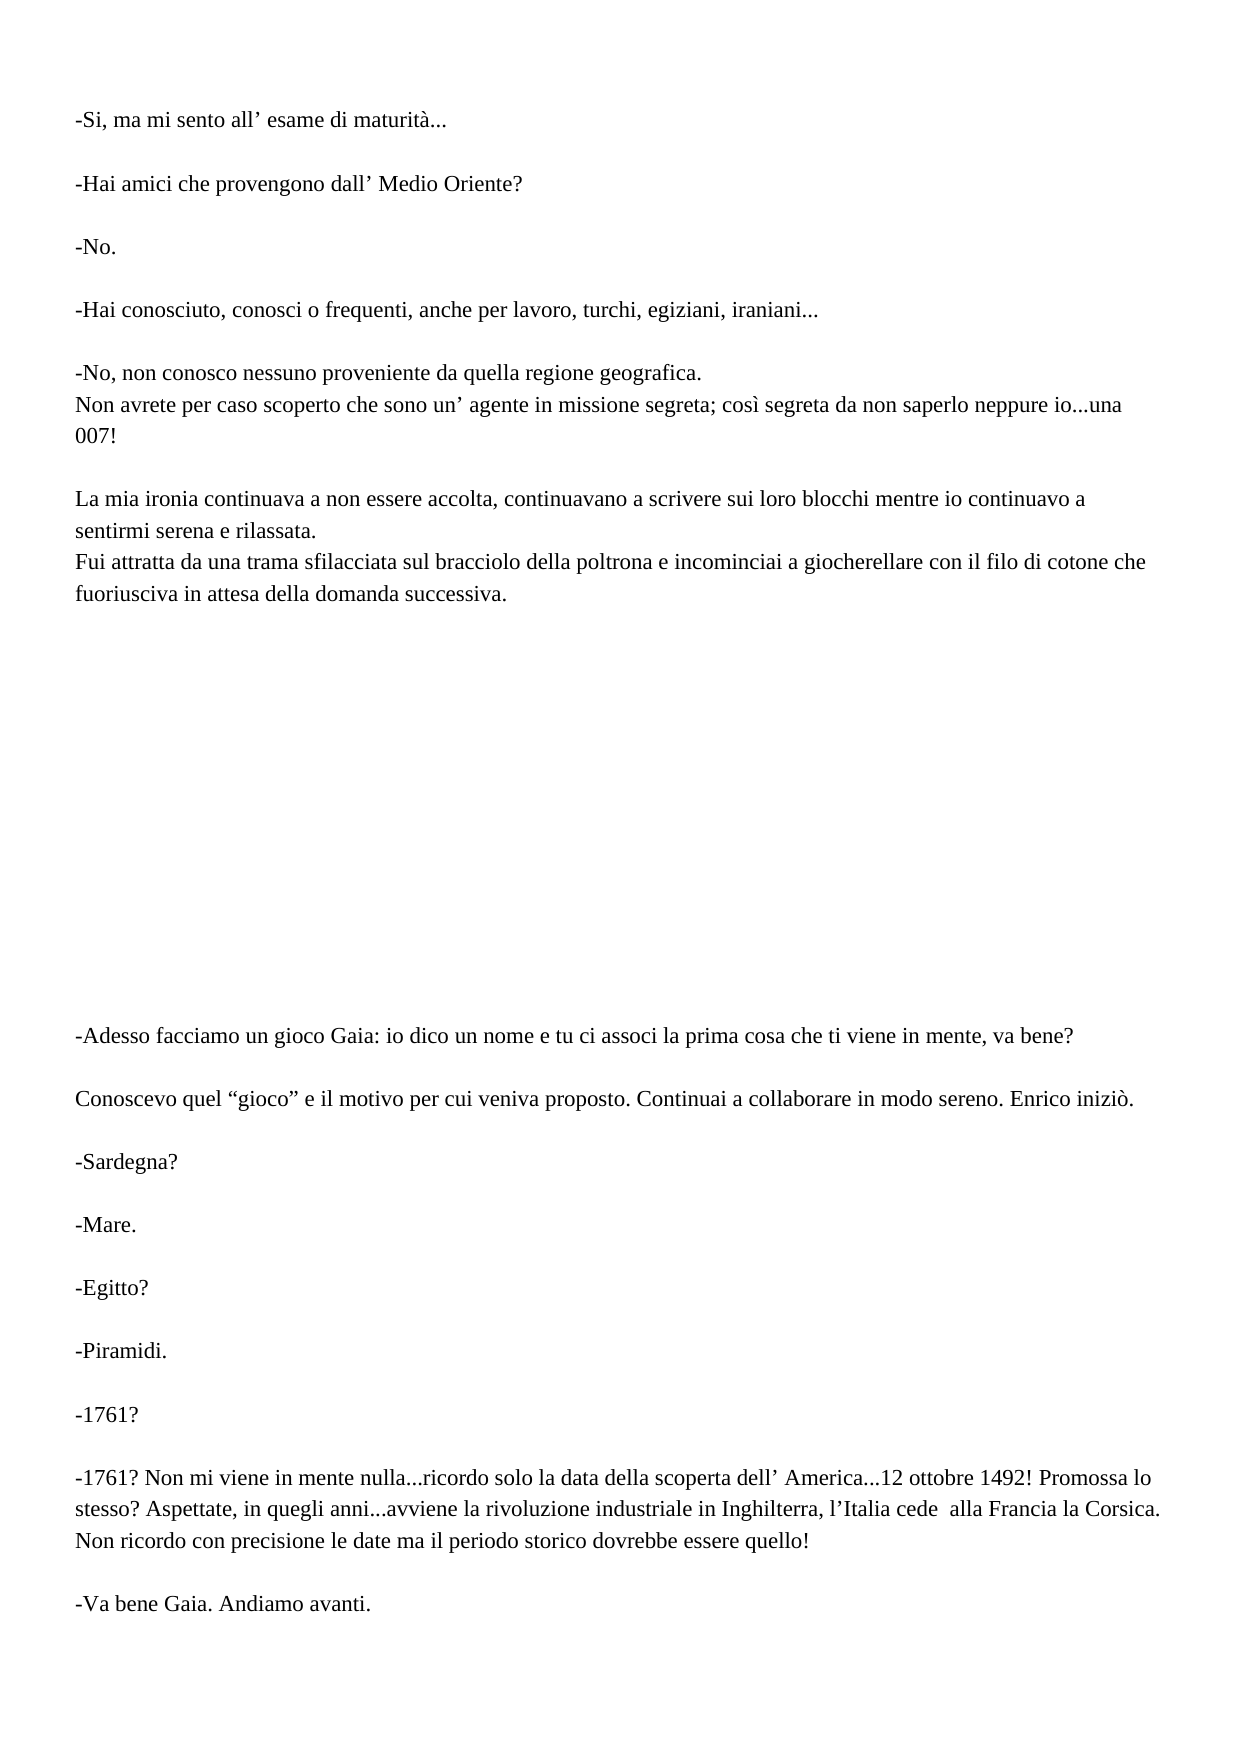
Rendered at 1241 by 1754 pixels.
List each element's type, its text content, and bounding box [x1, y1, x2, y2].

text -Sardegna? [75, 1148, 1165, 1174]
text Fui attratta da una trama sfilacciata sul bracciolo della poltrona e incominciai a giocherellare con il filo di cotone che fuoriusciva in attesa della domanda successiva. [75, 548, 1165, 606]
text Non ricordo con precisione le date ma il periodo storico dovrebbe essere quello! [75, 1527, 1165, 1553]
text -1761? Non mi viene in mente nulla...ricordo solo la data della scoperta dell’ America...12 ottobre 1492! Promossa lo stesso? Aspettate, in quegli anni...avviene la rivoluzione industriale in Inghilterra, l’Italia cede alla Francia la Corsica. [75, 1464, 1165, 1522]
text -Adesso facciamo un gioco Gaia: io dico un nome e tu ci associ la prima cosa che ti viene in mente, va bene? [75, 1022, 1165, 1048]
text -Mare. [75, 1211, 1165, 1238]
text -Egitto? [75, 1274, 1165, 1301]
text -Va bene Gaia. Andiamo avanti. [75, 1590, 1165, 1616]
text La mia ironia continuava a non essere accolta, continuavano a scrivere sui loro blocchi mentre io continuavo a sentirmi serena e rilassata. [75, 485, 1165, 543]
text -No, non conosco nessuno proveniente da quella regione geografica. [75, 359, 1165, 385]
text -Hai amici che provengono dall’ Medio Oriente? [75, 170, 1165, 196]
text -Hai conosciuto, conosci o frequenti, anche per lavoro, turchi, egiziani, iraniani... [75, 296, 1165, 322]
text -Si, ma mi sento all’ esame di maturità... [75, 107, 1165, 133]
text -No. [75, 233, 1165, 259]
text Conoscevo quel “gioco” e il motivo per cui veniva proposto. Continuai a collaborare in modo sereno. Enrico iniziò. [75, 1085, 1165, 1111]
text -Piramidi. [75, 1337, 1165, 1364]
text -1761? [75, 1401, 1165, 1427]
text Non avrete per caso scoperto che sono un’ agente in missione segreta; così segreta da non saperlo neppure io...una 007! [75, 391, 1165, 448]
